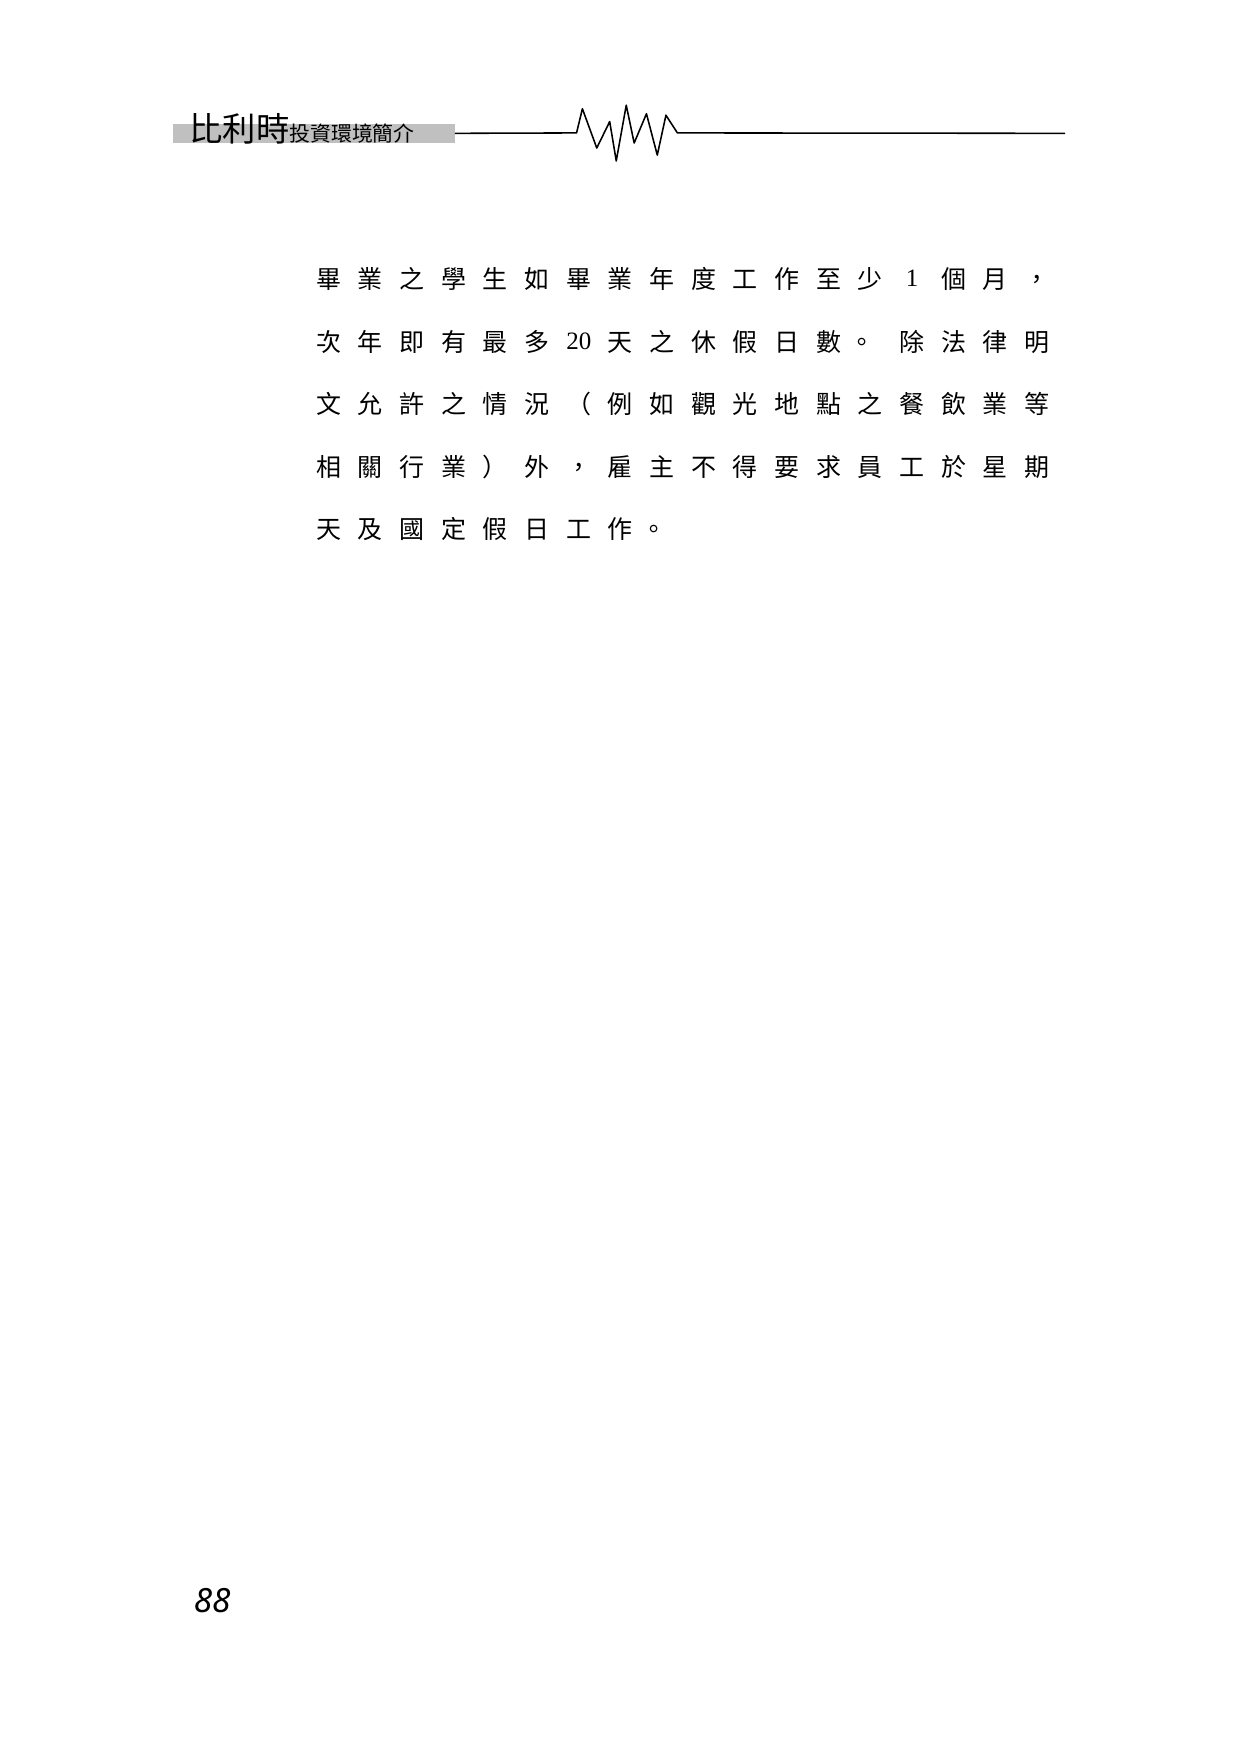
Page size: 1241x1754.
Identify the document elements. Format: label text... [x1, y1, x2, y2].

text 畢業之學生如畢業年度工作至少1個月，次年即有最多20天之休假日數。除法律明文允許之情況（例如觀光地點之餐飲業等相關行業）外，雇主不得要求員工於星期天及國定假日工作。 [281, 236, 1058, 549]
